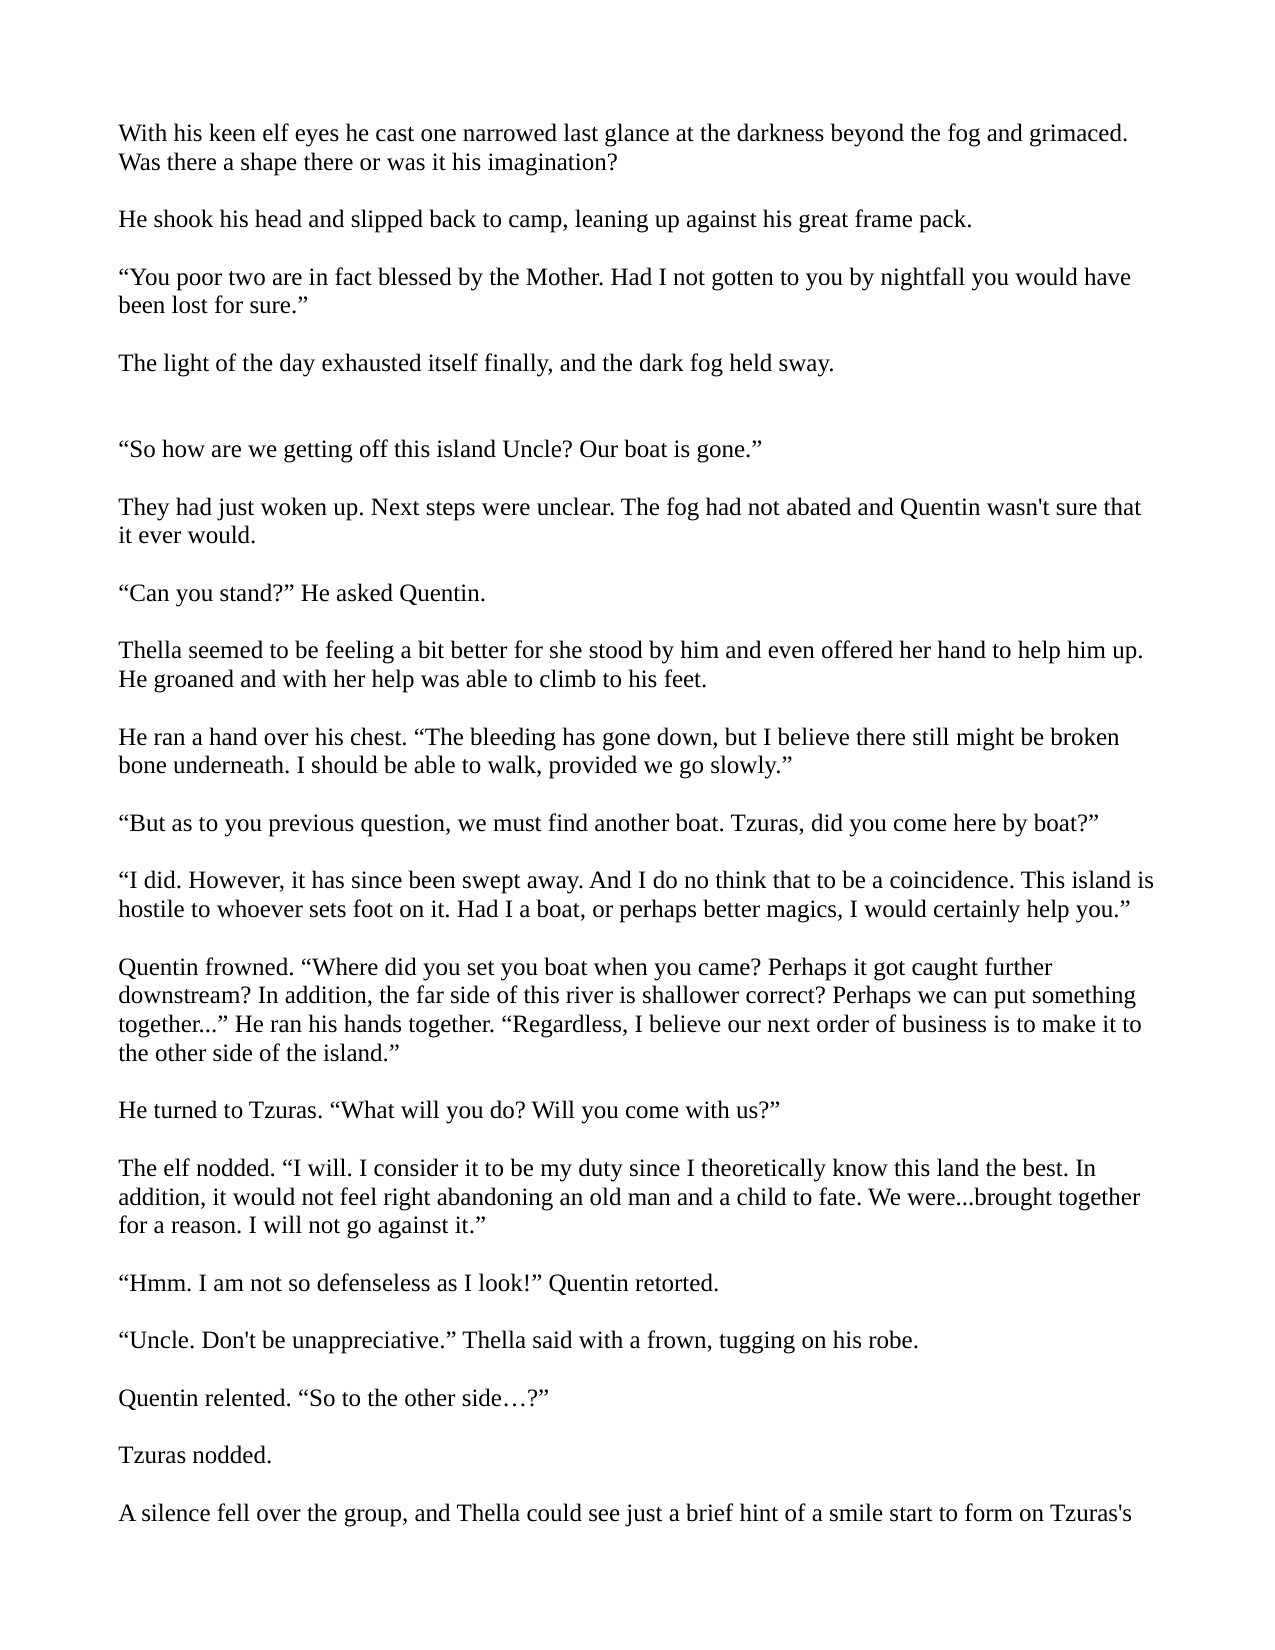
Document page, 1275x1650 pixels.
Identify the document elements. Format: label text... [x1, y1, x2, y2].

text He ran a hand over his chest. “The bleeding has gone down, but I believe there still might be broken bone underneath. I should be able to walk, provided we go slowly.” [118, 722, 1157, 779]
text Quentin frowned. “Where did you set you boat when you came? Perhaps it got caught further downstream? In addition, the far side of this river is shallower correct? Perhaps we can put something together...” He ran his hands together. “Regardless, I believe our next order of business is to make it to the other side of the island.” [118, 952, 1157, 1067]
text “You poor two are in fact blessed by the Mother. Had I not gotten to you by nightfall you would have been lost for sure.” [118, 262, 1157, 319]
text “Can you stand?” He asked Quentin. [118, 578, 1157, 607]
text The light of the day exhausted itself finally, and the dark fog held sway. [118, 348, 1157, 377]
text With his keen elf eyes he cast one narrowed last glance at the darkness beyond the fog and grimaced. Was there a shape there or was it his imagination? [118, 118, 1157, 176]
text He shook his head and slipped back to camp, leaning up against his great frame pack. [118, 204, 1157, 233]
text “Hmm. I am not so defenseless as I look!” Quentin retorted. [118, 1268, 1157, 1297]
text “Uncle. Don't be unappreciative.” Thella said with a frown, tugging on his robe. [118, 1326, 1157, 1354]
text “I did. However, it has since been swept away. And I do no think that to be a coincidence. This island is hostile to whoever sets foot on it. Had I a boat, or perhaps better magics, I would certainly help you.” [118, 866, 1157, 923]
text “So how are we getting off this island Uncle? Our boat is gone.” [118, 434, 1157, 463]
text The elf nodded. “I will. I consider it to be my duty since I theoretically know this land the best. In addition, it would not feel right abandoning an old man and a child to fate. We were...brought together for a reason. I will not go against it.” [118, 1153, 1157, 1239]
text A silence fell over the group, and Thella could see just a brief hint of a smile start to form on Tzuras's [118, 1498, 1157, 1527]
text Thella seemed to be feeling a bit better for she stood by him and even offered her hand to help him up. He groaned and with her help was able to climb to his feet. [118, 636, 1157, 693]
text Quentin relented. “So to the other side…?” [118, 1383, 1157, 1412]
text They had just woken up. Next steps were unclear. The fog had not abated and Quentin wasn't sure that it ever would. [118, 492, 1157, 549]
text Tzuras nodded. [118, 1441, 1157, 1469]
text He turned to Tzuras. “What will you do? Will you come with us?” [118, 1096, 1157, 1124]
text “But as to you previous question, we must find another boat. Tzuras, did you come here by boat?” [118, 808, 1157, 837]
